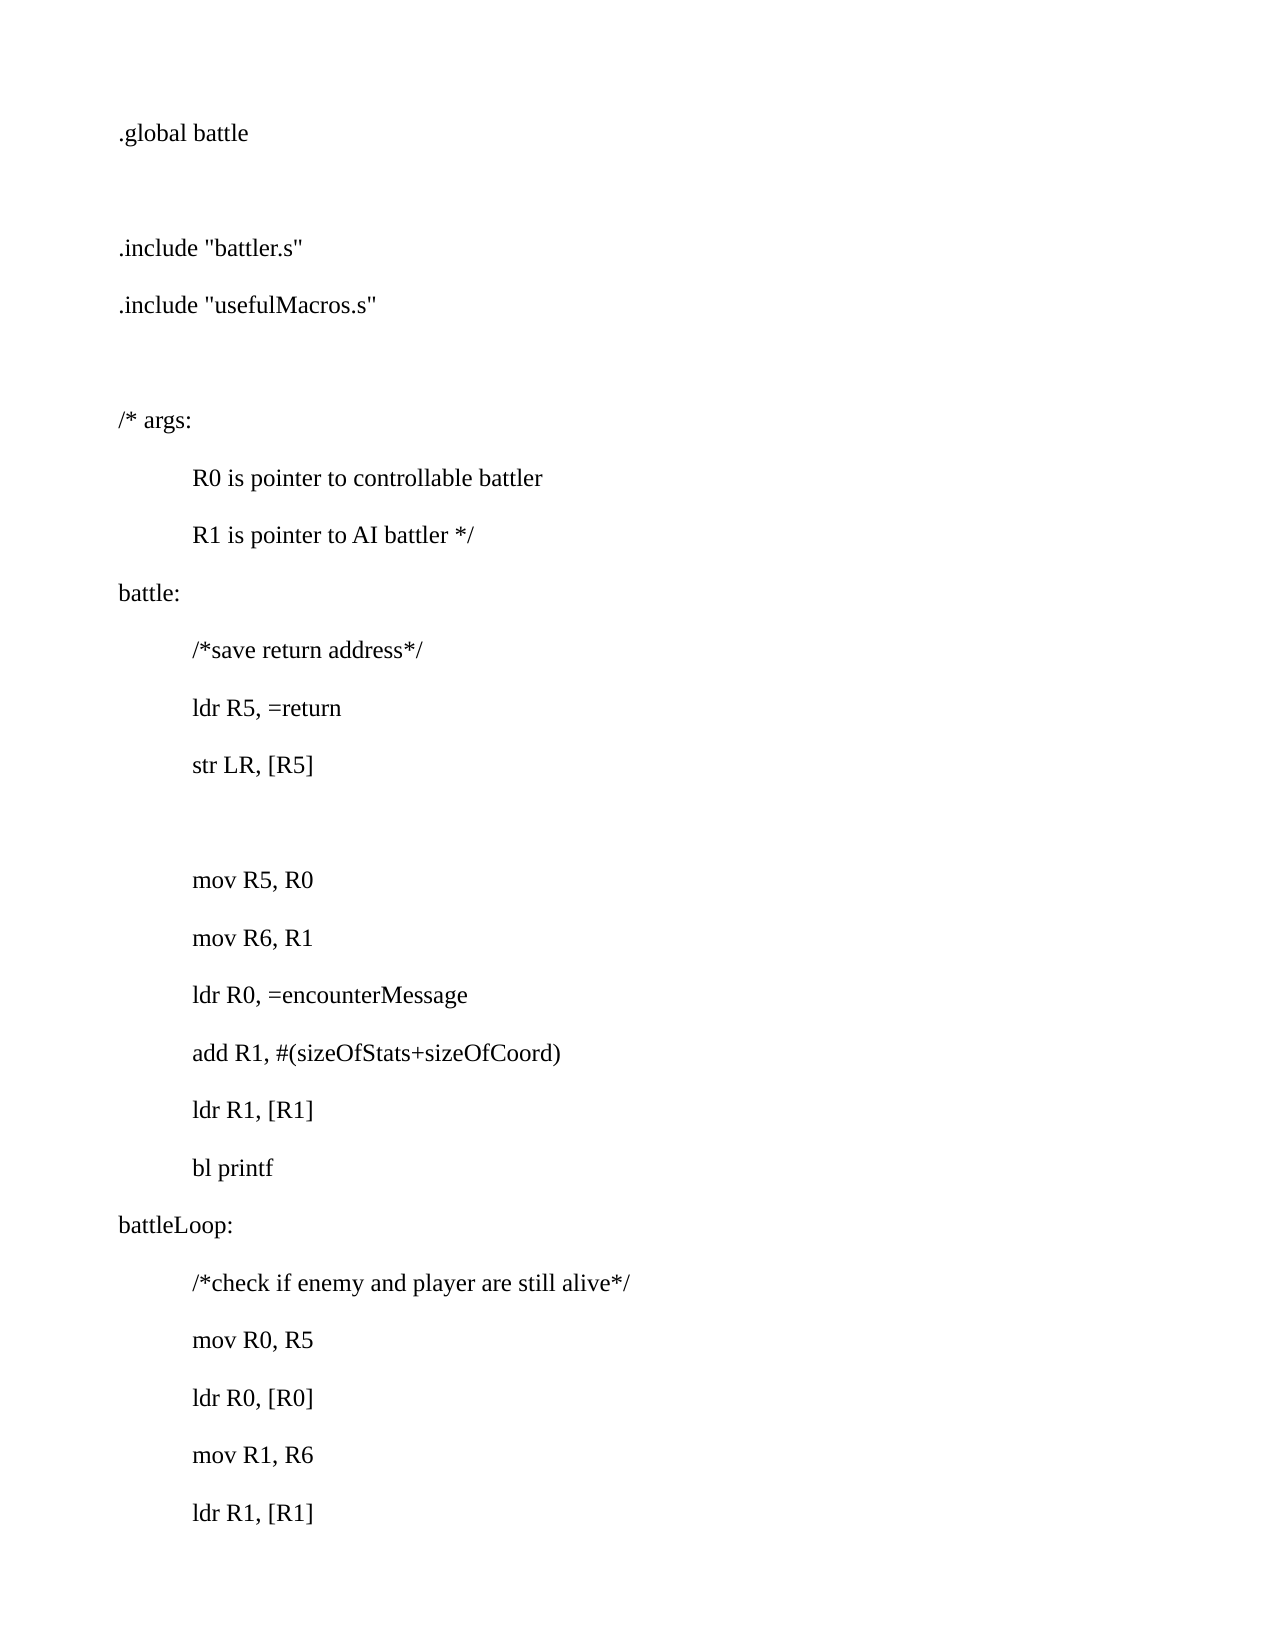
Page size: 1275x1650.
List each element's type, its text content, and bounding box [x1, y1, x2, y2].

text ldr R0, [R0] [118, 1383, 1157, 1412]
text bl printf [118, 1153, 1157, 1182]
text ldr R1, [R1] [118, 1498, 1157, 1527]
text mov R0, R5 [118, 1326, 1157, 1354]
text ldr R5, =return [118, 693, 1157, 722]
text battleLoop: [118, 1211, 1157, 1239]
text .include "usefulMacros.s" [118, 291, 1157, 319]
text ldr R0, =encounterMessage [118, 981, 1157, 1009]
text add R1, #(sizeOfStats+sizeOfCoord) [118, 1038, 1157, 1067]
text /*save return address*/ [118, 636, 1157, 664]
text R0 is pointer to controllable battler [118, 463, 1157, 492]
text /*check if enemy and player are still alive*/ [118, 1268, 1157, 1297]
text battle: [118, 578, 1157, 607]
text mov R1, R6 [118, 1441, 1157, 1469]
text .include "battler.s" [118, 233, 1157, 262]
text /* args: [118, 406, 1157, 434]
text R1 is pointer to AI battler */ [118, 521, 1157, 549]
text mov R6, R1 [118, 923, 1157, 952]
text ldr R1, [R1] [118, 1096, 1157, 1124]
text .global battle [118, 118, 1157, 147]
text str LR, [R5] [118, 751, 1157, 779]
text mov R5, R0 [118, 866, 1157, 894]
